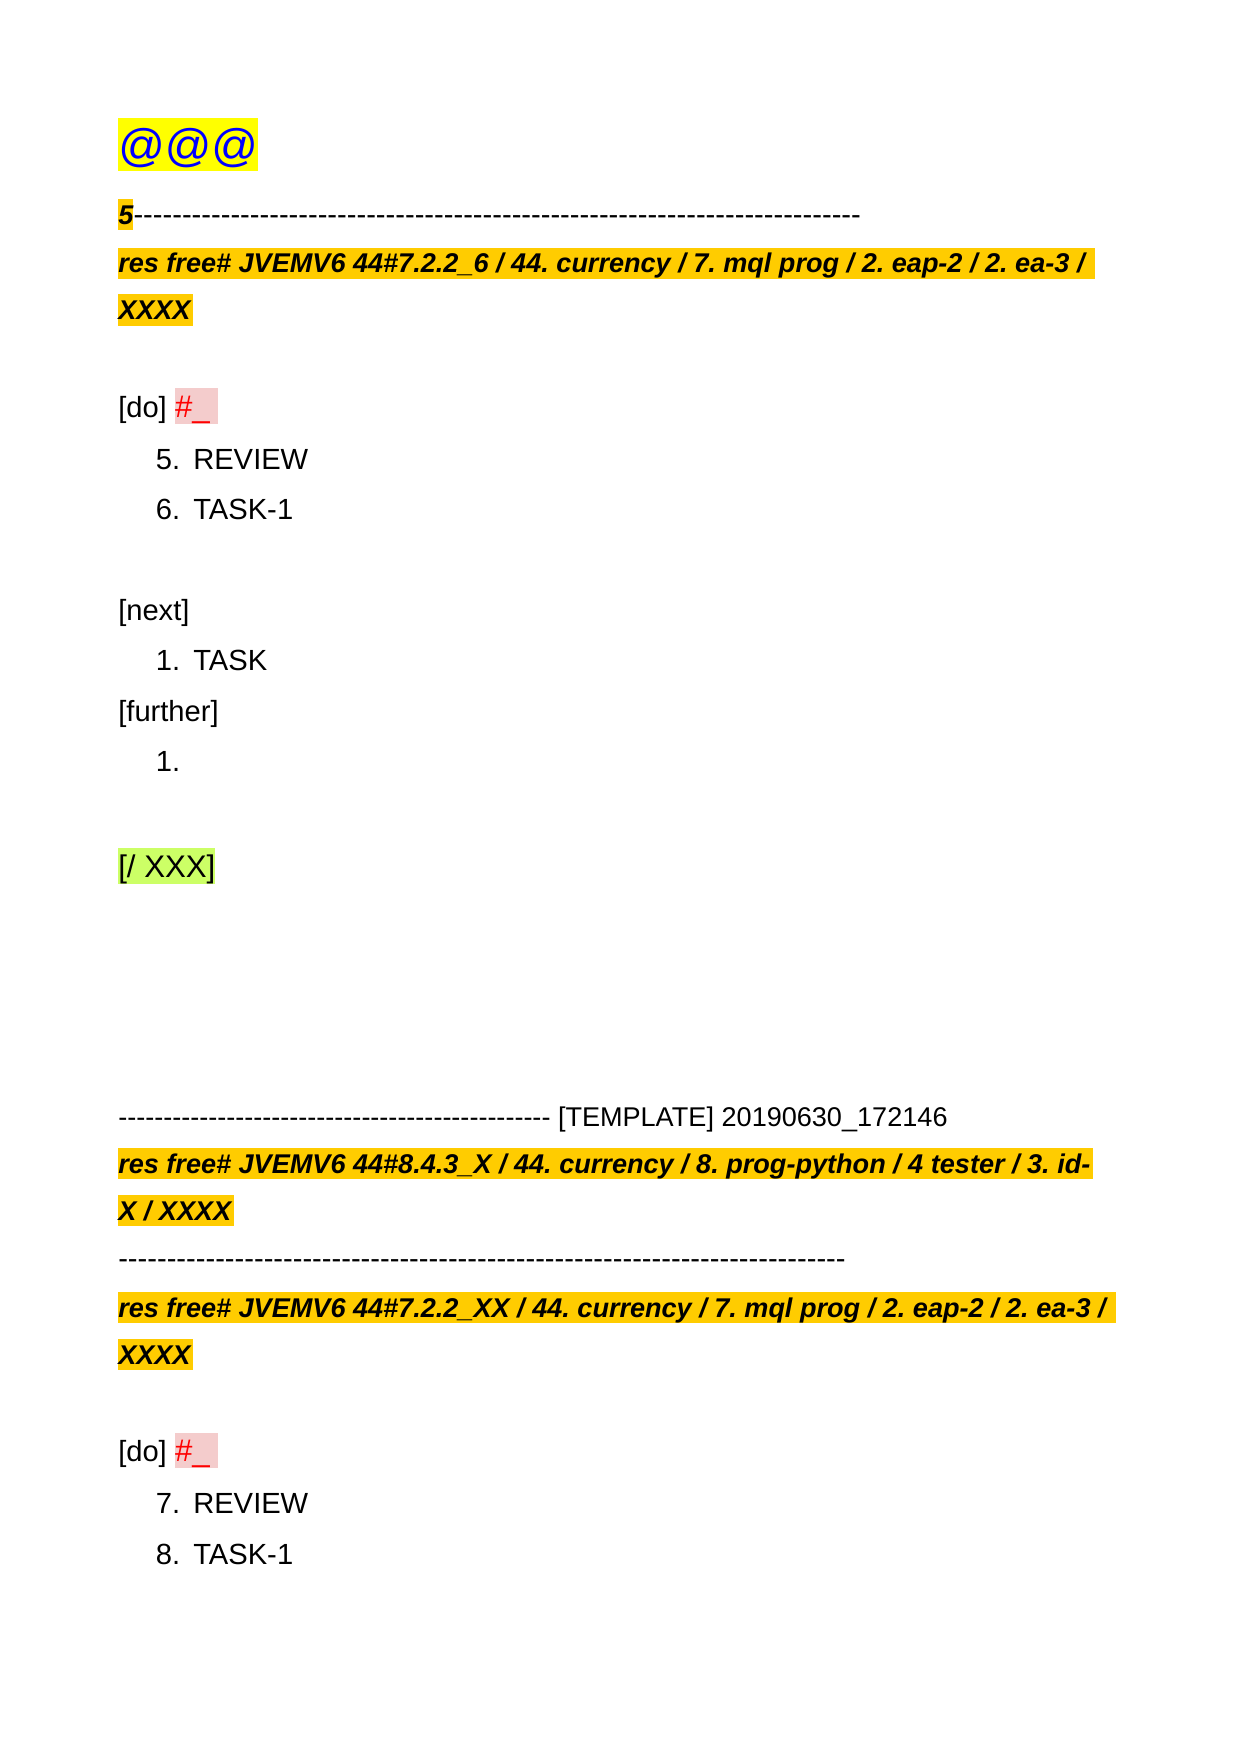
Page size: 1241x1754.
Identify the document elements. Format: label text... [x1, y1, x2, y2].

text 5--------------------------------------------------------------------------- [118, 197, 1122, 231]
list REVIEW [156, 1486, 1122, 1520]
text res free# JVEMV6 44#7.2.2_6 / 44. currency / 7. mql prog / 2. eap-2 / 2. ea-3 / XXXX [118, 247, 1122, 326]
text [further] [118, 693, 1122, 727]
text res free# JVEMV6 44#7.2.2_XX / 44. currency / 7. mql prog / 2. eap-2 / 2. ea-3 / XXXX [118, 1292, 1122, 1370]
list TASK-1 [156, 492, 1122, 526]
text [/ XXX] [118, 794, 1122, 884]
text --------------------------------------------------------------------------- [118, 1242, 1122, 1275]
text @@@ [118, 118, 1122, 171]
text res free# JVEMV6 44#8.4.3_X / 44. currency / 8. prog-python / 4 tester / 3. id-X / XXXX [118, 1148, 1122, 1226]
text [do] #_ [118, 388, 1122, 424]
list REVIEW [156, 442, 1122, 476]
text [do] #_ [118, 1432, 1122, 1468]
text [next] [118, 593, 1122, 626]
list TASK-1 [156, 1537, 1122, 1570]
list TASK [156, 643, 1122, 677]
text ------------------------------------------------ [TEMPLATE] 20190630_172146 [118, 1101, 1122, 1132]
